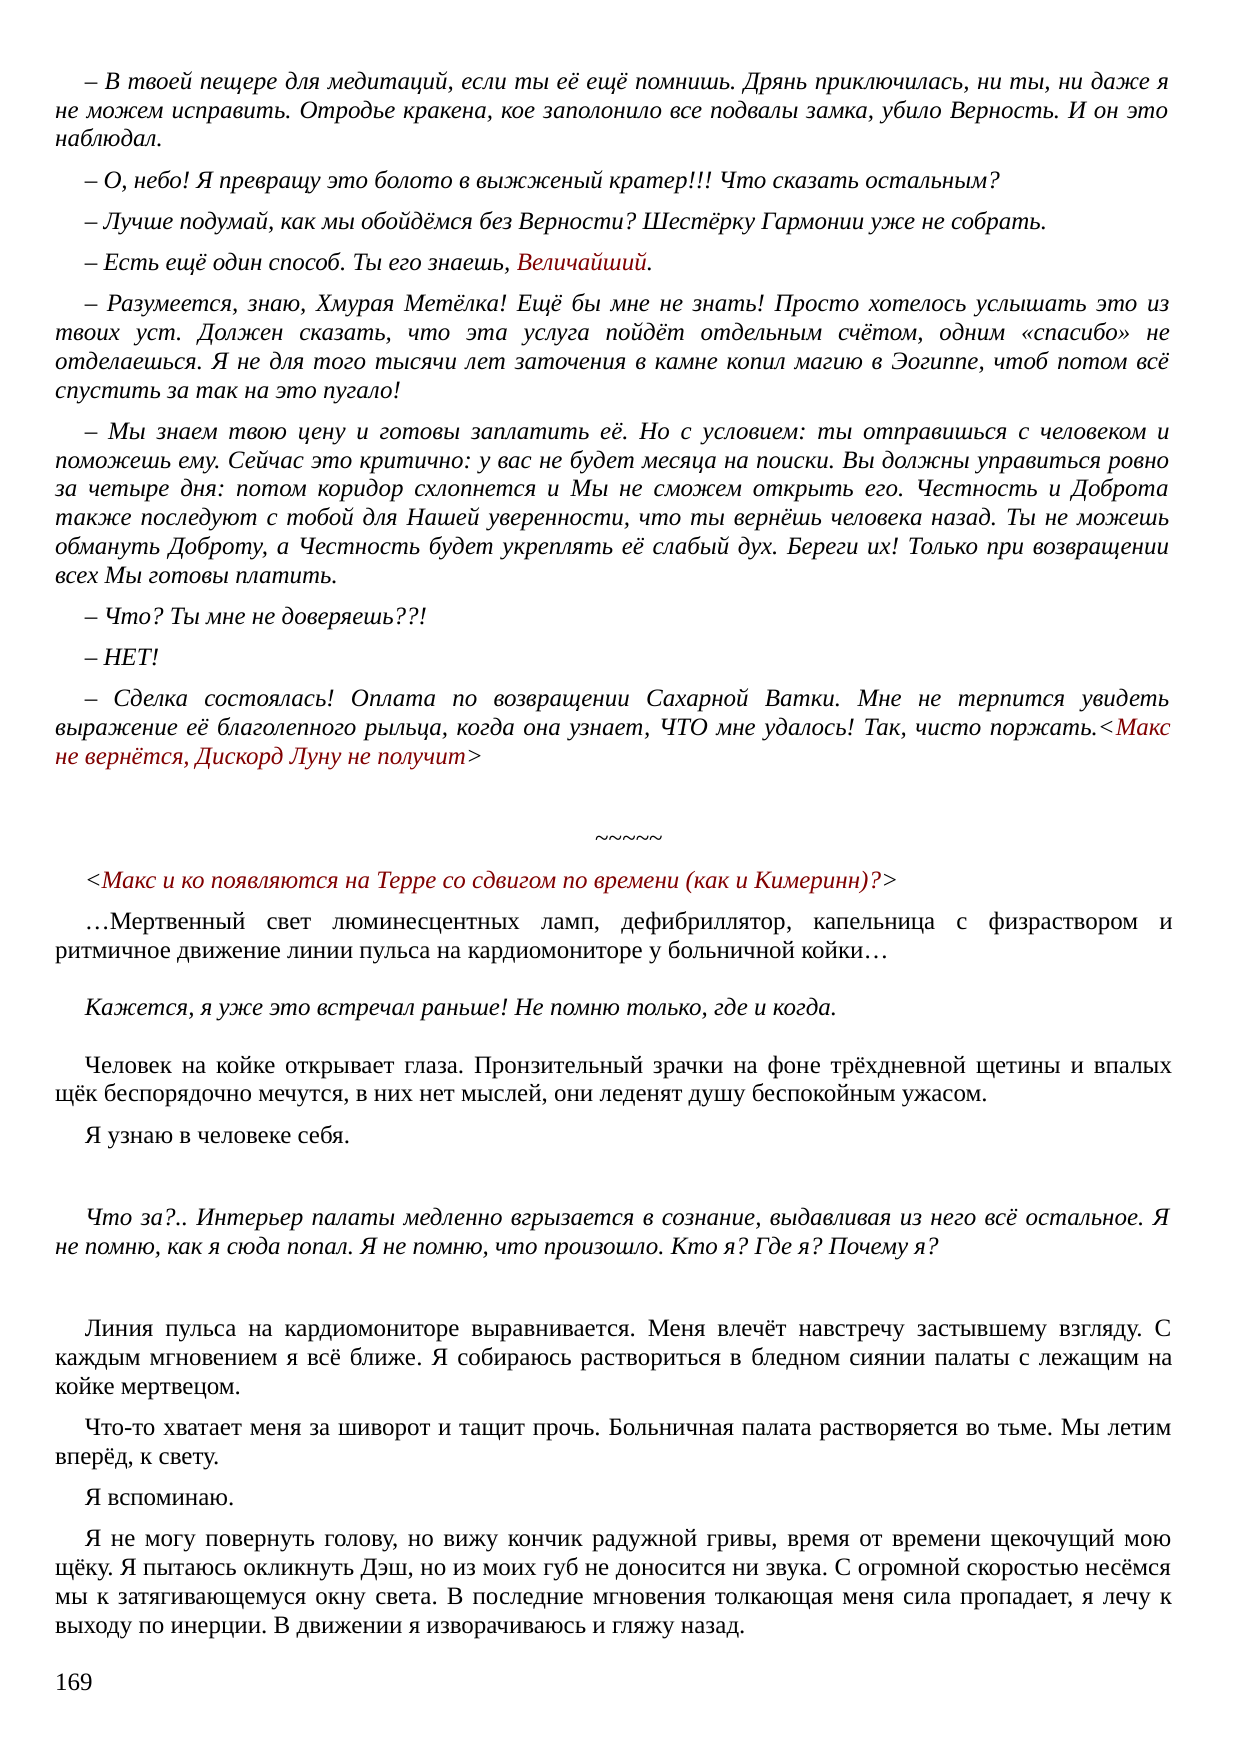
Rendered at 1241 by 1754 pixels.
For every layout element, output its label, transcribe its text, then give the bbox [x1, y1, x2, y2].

text – В твоей пещере для медитаций, если ты её ещё помнишь. Дрянь приключилась, ни ты, ни даже я не можем исправить. Отродье кракена, кое заполонило все подвалы замка, убило Верность. И он это наблюдал. [55, 66, 1173, 152]
text Человек на койке открывает глаза. Пронзительный зрачки на фоне трёхдневной щетины и впалых щёк беспорядочно мечутся, в них нет мыслей, они леденят душу беспокойным ужасом. [55, 1050, 1173, 1107]
text Я вспоминаю. [55, 1482, 1173, 1511]
text Я узнаю в человеке себя. [55, 1120, 1173, 1148]
text – Разумеется, знаю, Хмурая Метёлка! Ещё бы мне не знать! Просто хотелось услышать это из твоих уст. Должен сказать, что эта услуга пойдёт отдельным счётом, одним «спасибо» не отделаешься. Я не для того тысячи лет заточения в камне копил магию в Эогиппе, чтоб потом всё спустить за так на это пугало! [55, 288, 1173, 403]
text – Мы знаем твою цену и готовы заплатить её. Но с условием: ты отправишься с человеком и поможешь ему. Сейчас это критично: у вас не будет месяца на поиски. Вы должны управиться ровно за четыре дня: потом коридор схлопнется и Мы не сможем открыть его. Честность и Доброта также последуют с тобой для Нашей уверенности, что ты вернёшь человека назад. Ты не можешь обмануть Доброту, а Честность будет укреплять её слабый дух. Береги их! Только при возвращении всех Мы готовы платить. [55, 416, 1173, 588]
text – Есть ещё один способ. Ты его знаешь, Величайший. [55, 247, 1173, 276]
text – Что? Ты мне не доверяешь??! [55, 601, 1173, 630]
text – НЕТ! [55, 642, 1173, 671]
text Что-то хватает меня за шиворот и тащит прочь. Больничная палата растворяется во тьме. Мы летим вперёд, к свету. [55, 1412, 1173, 1470]
text ~~~~~ [55, 823, 1173, 852]
text Что за?.. Интерьер палаты медленно вгрызается в сознание, выдавливая из него всё остальное. Я не помню, как я сюда попал. Я не помню, что произошло. Кто я? Где я? Почему я? [55, 1202, 1173, 1260]
text …Мертвенный свет люминесцентных ламп, дефибриллятор, капельница с физраствором и ритмичное движение линии пульса на кардиомониторе у больничной койки… [55, 906, 1173, 963]
text – Сделка состоялась! Оплата по возвращении Сахарной Ватки. Мне не терпится увидеть выражение её благолепного рыльца, когда она узнает, ЧТО мне удалось! Так, чисто поржать.<Макс не вернётся, Дискорд Луну не получит> [55, 683, 1173, 770]
text – О, небо! Я превращу это болото в выжженый кратер!!! Что сказать остальным? [55, 165, 1173, 193]
text Линия пульса на кардиомониторе выравнивается. Меня влечёт навстречу застывшему взгляду. С каждым мгновением я всё ближе. Я собираюсь раствориться в бледном сиянии палаты с лежащим на койке мертвецом. [55, 1313, 1173, 1400]
text Кажется, я уже это встречал раньше! Не помню только, где и когда. [55, 992, 1173, 1021]
text – Лучше подумай, как мы обойдёмся без Верности? Шестёрку Гармонии уже не собрать. [55, 206, 1173, 235]
text <Макс и ко появляются на Терре со сдвигом по времени (как и Кимеринн)?> [55, 865, 1173, 893]
text Я не могу повернуть голову, но вижу кончик радужной гривы, время от времени щекочущий мою щёку. Я пытаюсь окликнуть Дэш, но из моих губ не доносится ни звука. С огромной скоростью несёмся мы к затягивающемуся окну света. В последние мгновения толкающая меня сила пропадает, я лечу к выходу по инерции. В движении я изворачиваюсь и гляжу назад. [55, 1523, 1173, 1638]
